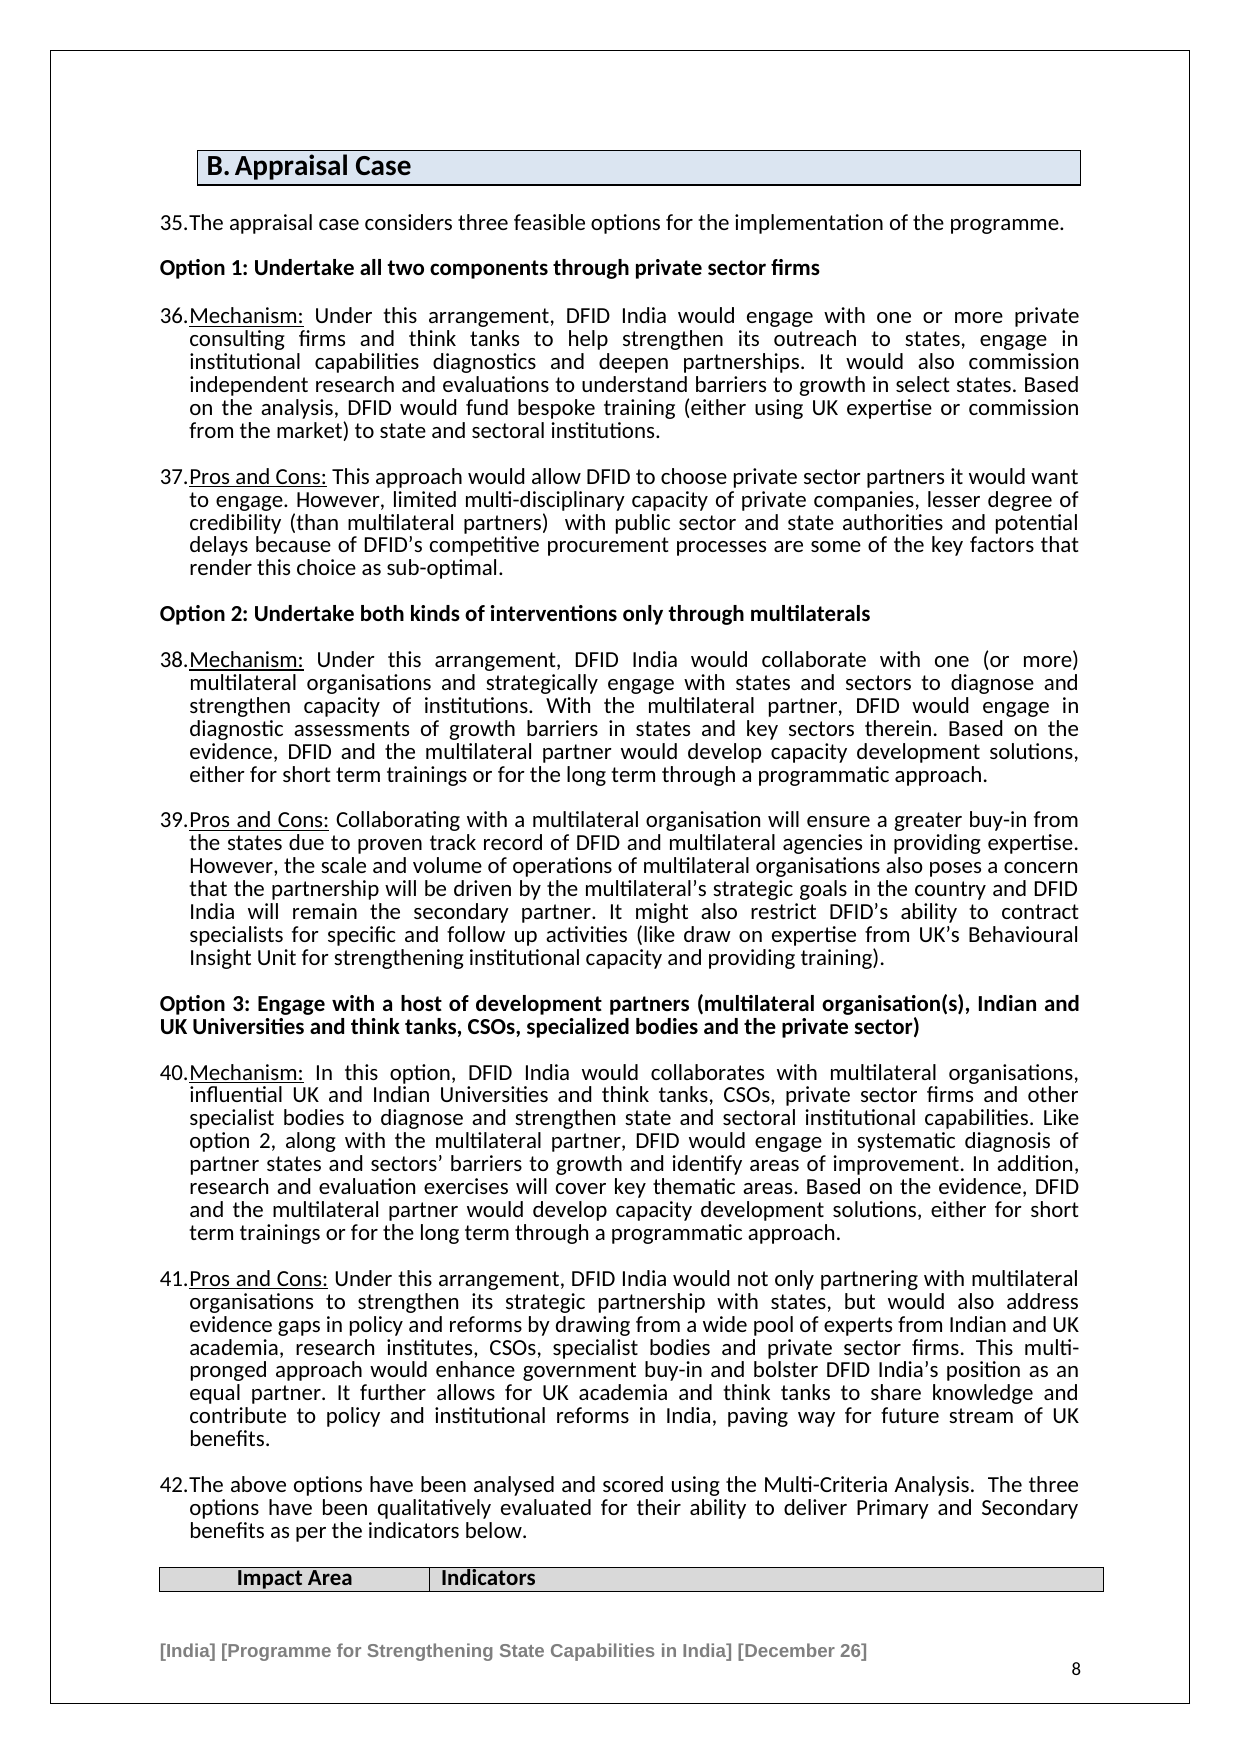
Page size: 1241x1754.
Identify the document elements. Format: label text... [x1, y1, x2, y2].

list The appraisal case considers three feasible options for the implementation of the programme. [159, 213, 1081, 236]
list The above options have been analysed and scored using the Multi-Criteria Analysis. The three options have been qualitatively evaluated for their ability to deliver Primary and Secondary benefits as per the indicators below. [159, 1475, 1081, 1544]
list Pros and Cons: Collaborating with a multilateral organisation will ensure a greater buy-in from the states due to proven track record of DFID and multilateral agencies in providing expertise. However, the scale and volume of operations of multilateral organisations also poses a concern that the partnership will be driven by the multilateral’s strategic goals in the country and DFID India will remain the secondary partner. It might also restrict DFID’s ability to contract specialists for specific and follow up activities (like draw on expertise from UK’s Behavioural Insight Unit for strengthening institutional capacity and providing training). [159, 811, 1081, 971]
list Mechanism: Under this arrangement, DFID India would engage with one or more private consulting firms and think tanks to help strengthen its outreach to states, engage in institutional capabilities diagnostics and deepen partnerships. It would also commission independent research and evaluations to understand barriers to growth in select states. Based on the analysis, DFID would fund bespoke training (either using UK expertise or commission from the market) to state and sectoral institutions. [159, 306, 1081, 444]
text Option 1: Undertake all two components through private sector firms [159, 258, 1081, 281]
list Pros and Cons: Under this arrangement, DFID India would not only partnering with multilateral organisations to strengthen its strategic partnership with states, but would also address evidence gaps in policy and reforms by drawing from a wide pool of experts from Indian and UK academia, research institutes, CSOs, specialist bodies and private sector firms. This multi-pronged approach would enhance government buy-in and bolster DFID India’s position as an equal partner. It further allows for UK academia and think tanks to share knowledge and contribute to policy and institutional reforms in India, paving way for future stream of UK benefits. [159, 1269, 1081, 1452]
list Mechanism: Under this arrangement, DFID India would collaborate with one (or more) multilateral organisations and strategically engage with states and sectors to diagnose and strengthen capacity of institutions. With the multilateral partner, DFID would engage in diagnostic assessments of growth barriers in states and key sectors therein. Based on the evidence, DFID and the multilateral partner would develop capacity development solutions, either for short term trainings or for the long term through a programmatic approach. [159, 650, 1081, 788]
list Pros and Cons: This approach would allow DFID to choose private sector partners it would want to engage. However, limited multi-disciplinary capacity of private companies, lesser degree of credibility (than multilateral partners) with public sector and state authorities and potential delays because of DFID’s competitive procurement processes are some of the key factors that render this choice as sub-optimal. [159, 467, 1081, 581]
table_header Impact Area [160, 1568, 429, 1591]
text Option 3: Engage with a host of development partners (multilateral organisation(s), Indian and UK Universities and think tanks, CSOs, specialized bodies and the private sector) [159, 994, 1081, 1040]
list Mechanism: In this option, DFID India would collaborates with multilateral organisations, influential UK and Indian Universities and think tanks, CSOs, private sector firms and other specialist bodies to diagnose and strengthen state and sectoral institutional capabilities. Like option 2, along with the multilateral partner, DFID would engage in systematic diagnosis of partner states and sectors’ barriers to growth and identify areas of improvement. In addition, research and evaluation exercises will cover key thematic areas. Based on the evidence, DFID and the multilateral partner would develop capacity development solutions, either for short term trainings or for the long term through a programmatic approach. [159, 1063, 1081, 1246]
text Option 2: Undertake both kinds of interventions only through multilaterals [159, 604, 1081, 627]
subtitle Appraisal Case [198, 151, 1080, 184]
table_header Indicators [430, 1568, 1103, 1591]
